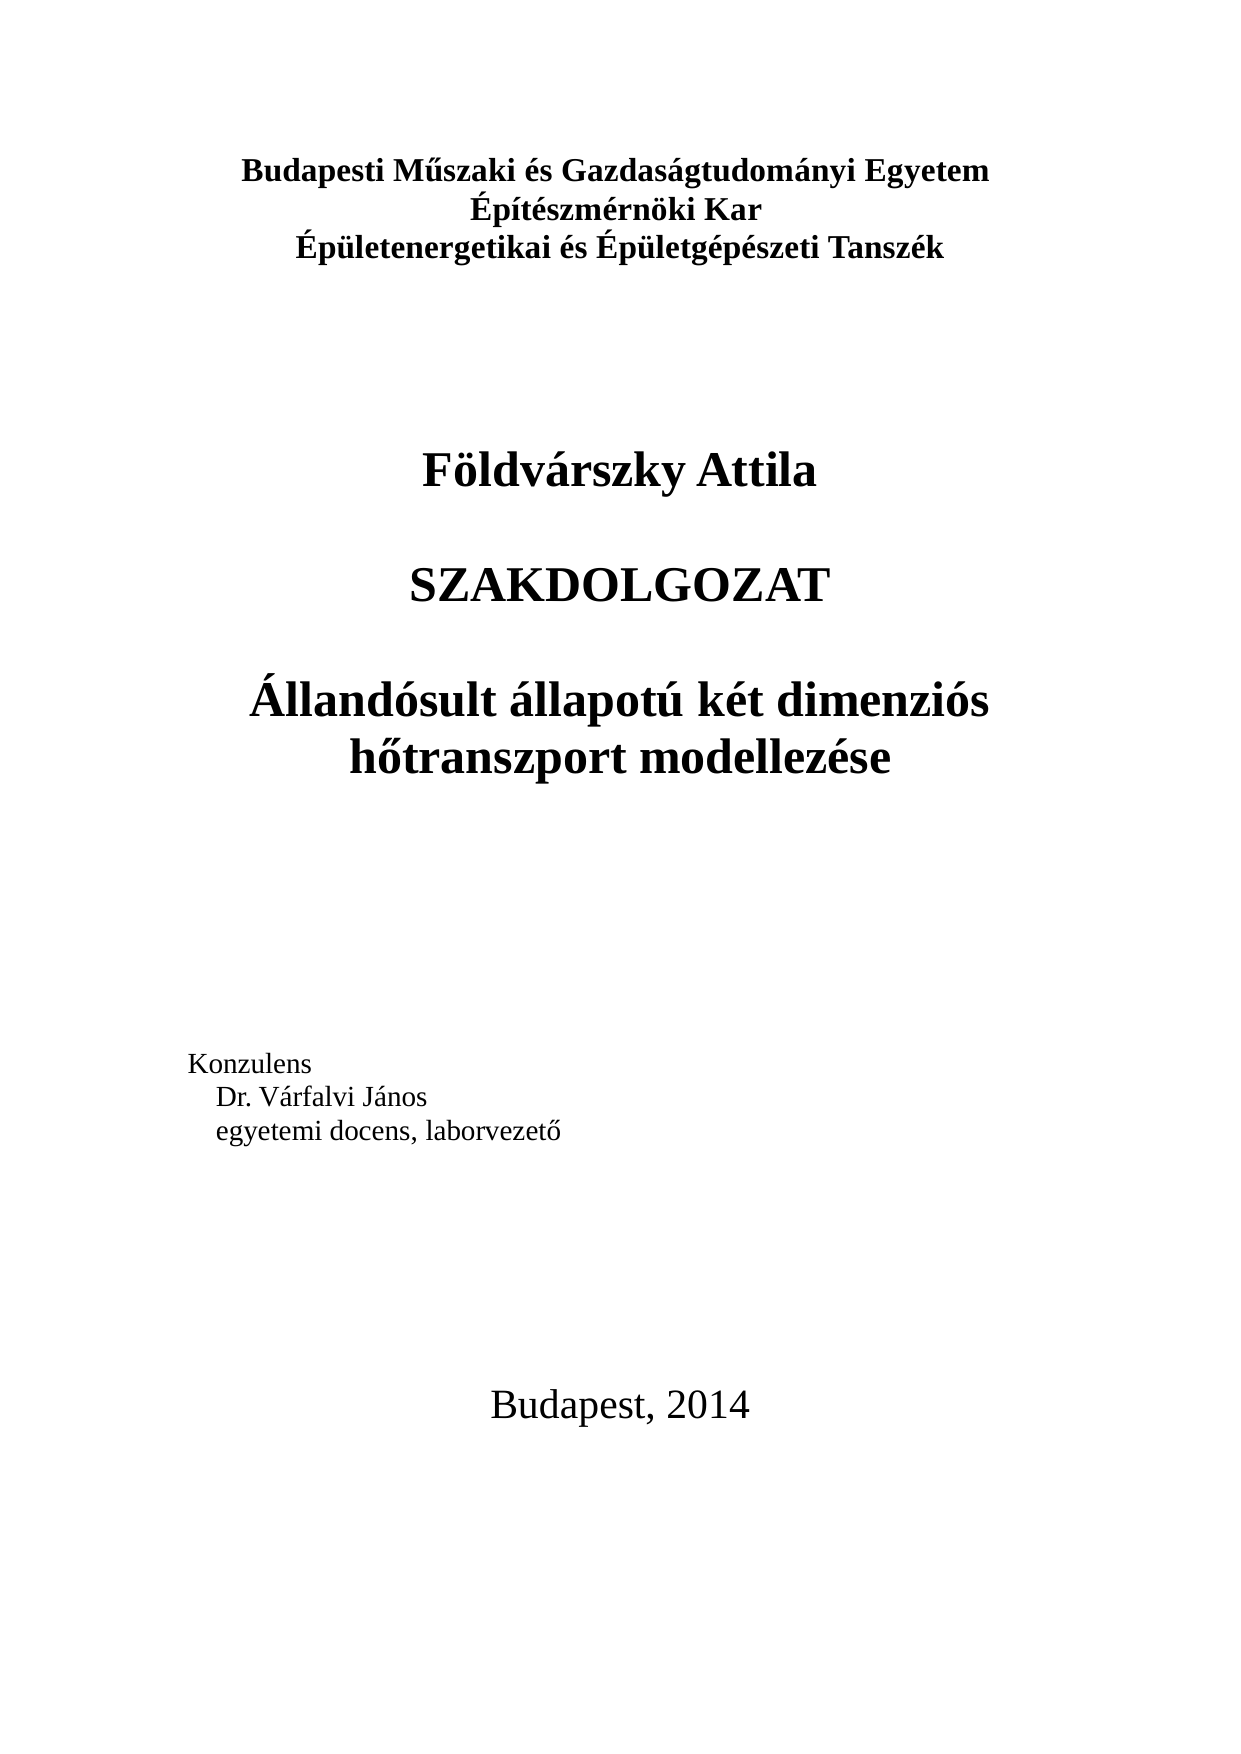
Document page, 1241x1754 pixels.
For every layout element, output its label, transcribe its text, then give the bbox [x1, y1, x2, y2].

text Budapest, 2014 [187, 1379, 1053, 1427]
text egyetemi docens, laborvezető [216, 1113, 620, 1147]
text SZAKDOLGOZAT [187, 555, 1053, 612]
text Konzulens [187, 1046, 620, 1080]
text Dr. Várfalvi János [216, 1080, 620, 1113]
text Állandósult állapotú két dimenziós hőtranszport modellezése [187, 670, 1053, 785]
text Budapesti Műszaki és Gazdaságtudományi Egyetem [187, 150, 1053, 188]
text Földvárszky Attila [187, 440, 1053, 497]
text Épületenergetikai és Épületgépészeti Tanszék [187, 227, 1053, 265]
text Építészmérnöki Kar [187, 188, 1053, 227]
